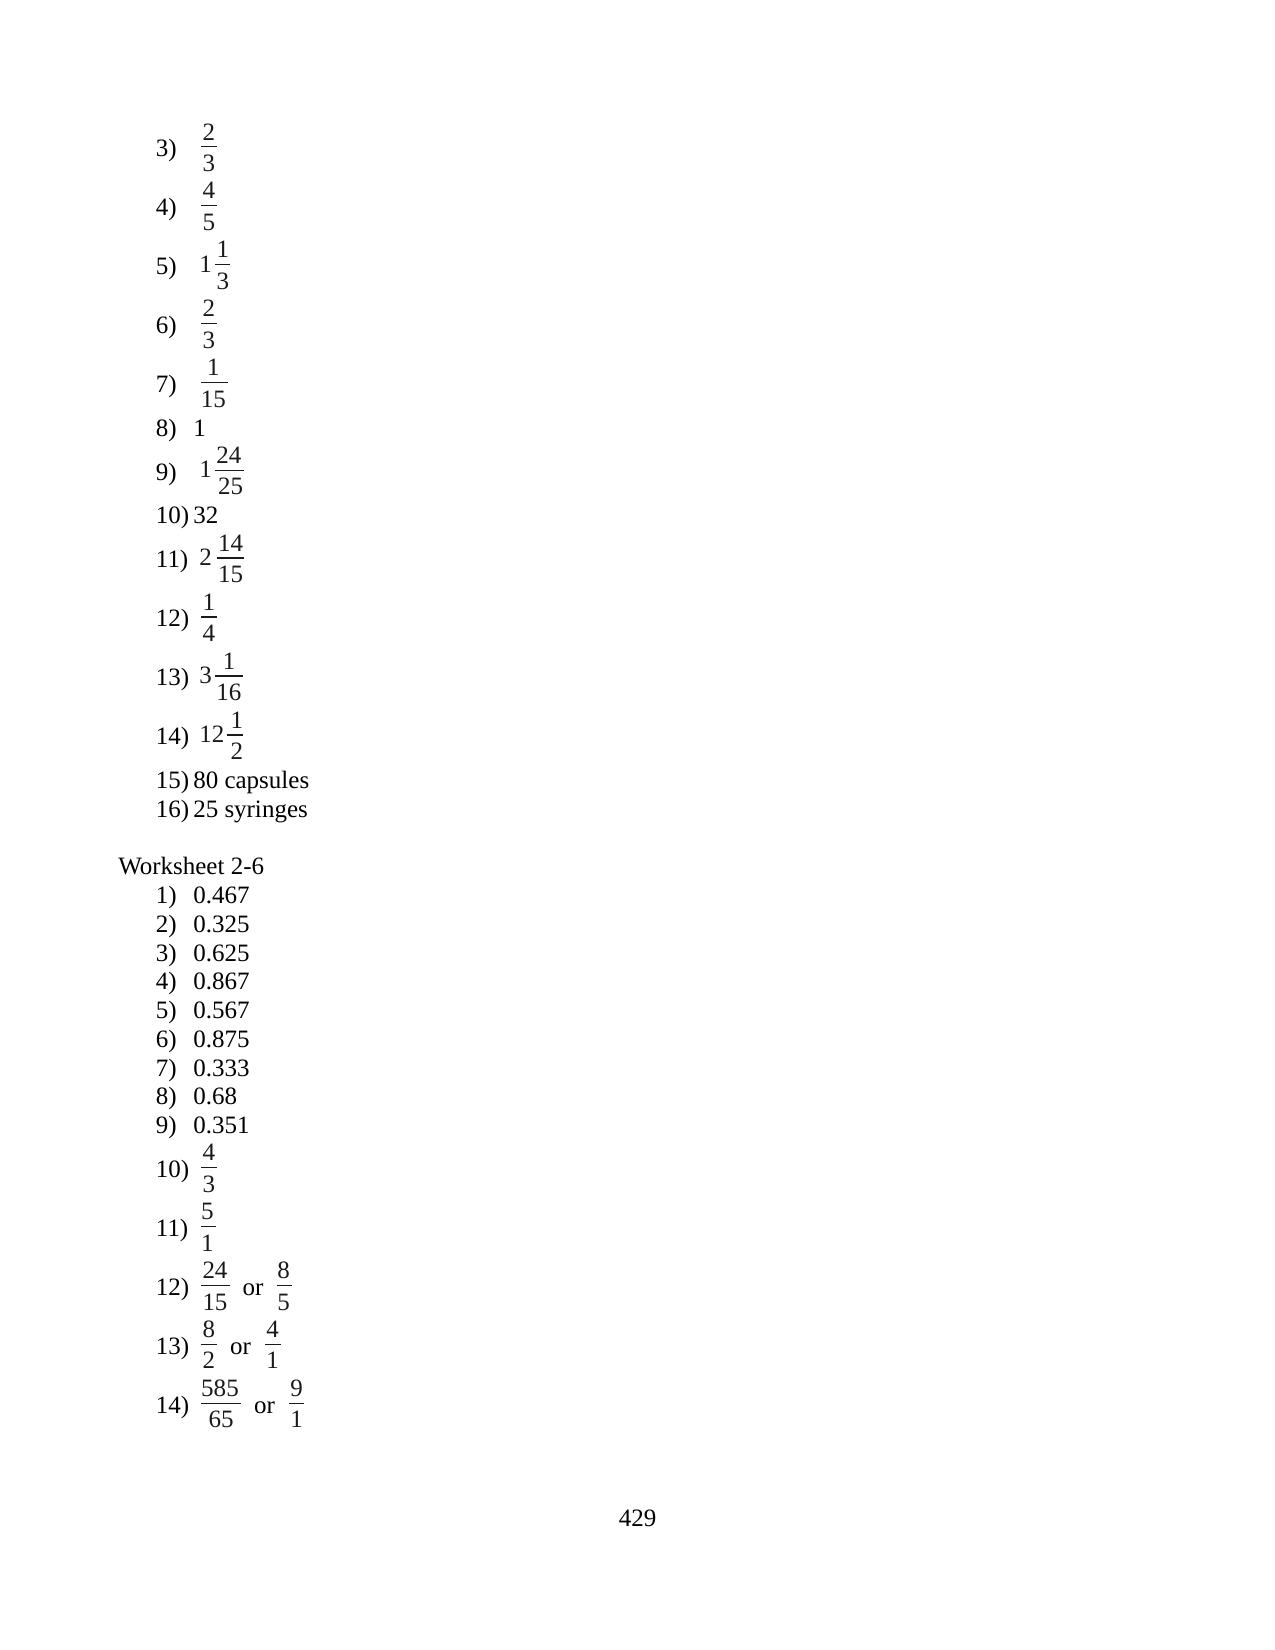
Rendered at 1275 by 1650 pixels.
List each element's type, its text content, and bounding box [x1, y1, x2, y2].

list 0.333 [156, 1053, 1157, 1081]
list 0.351 [156, 1110, 1157, 1139]
text Worksheet 2-6 [118, 851, 1157, 880]
list 0.567 [156, 995, 1157, 1024]
list 0.325 [156, 909, 1157, 938]
list 25 syringes [156, 794, 1157, 823]
list 32 [156, 501, 1157, 529]
list or [156, 1375, 1157, 1434]
list or [156, 1316, 1157, 1375]
list 0.467 [156, 880, 1157, 909]
list 0.867 [156, 966, 1157, 995]
list 80 capsules [156, 765, 1157, 794]
list or [156, 1257, 1157, 1316]
list 0.625 [156, 938, 1157, 966]
list 0.875 [156, 1024, 1157, 1053]
list 0.68 [156, 1081, 1157, 1110]
list 1 [156, 413, 1157, 442]
